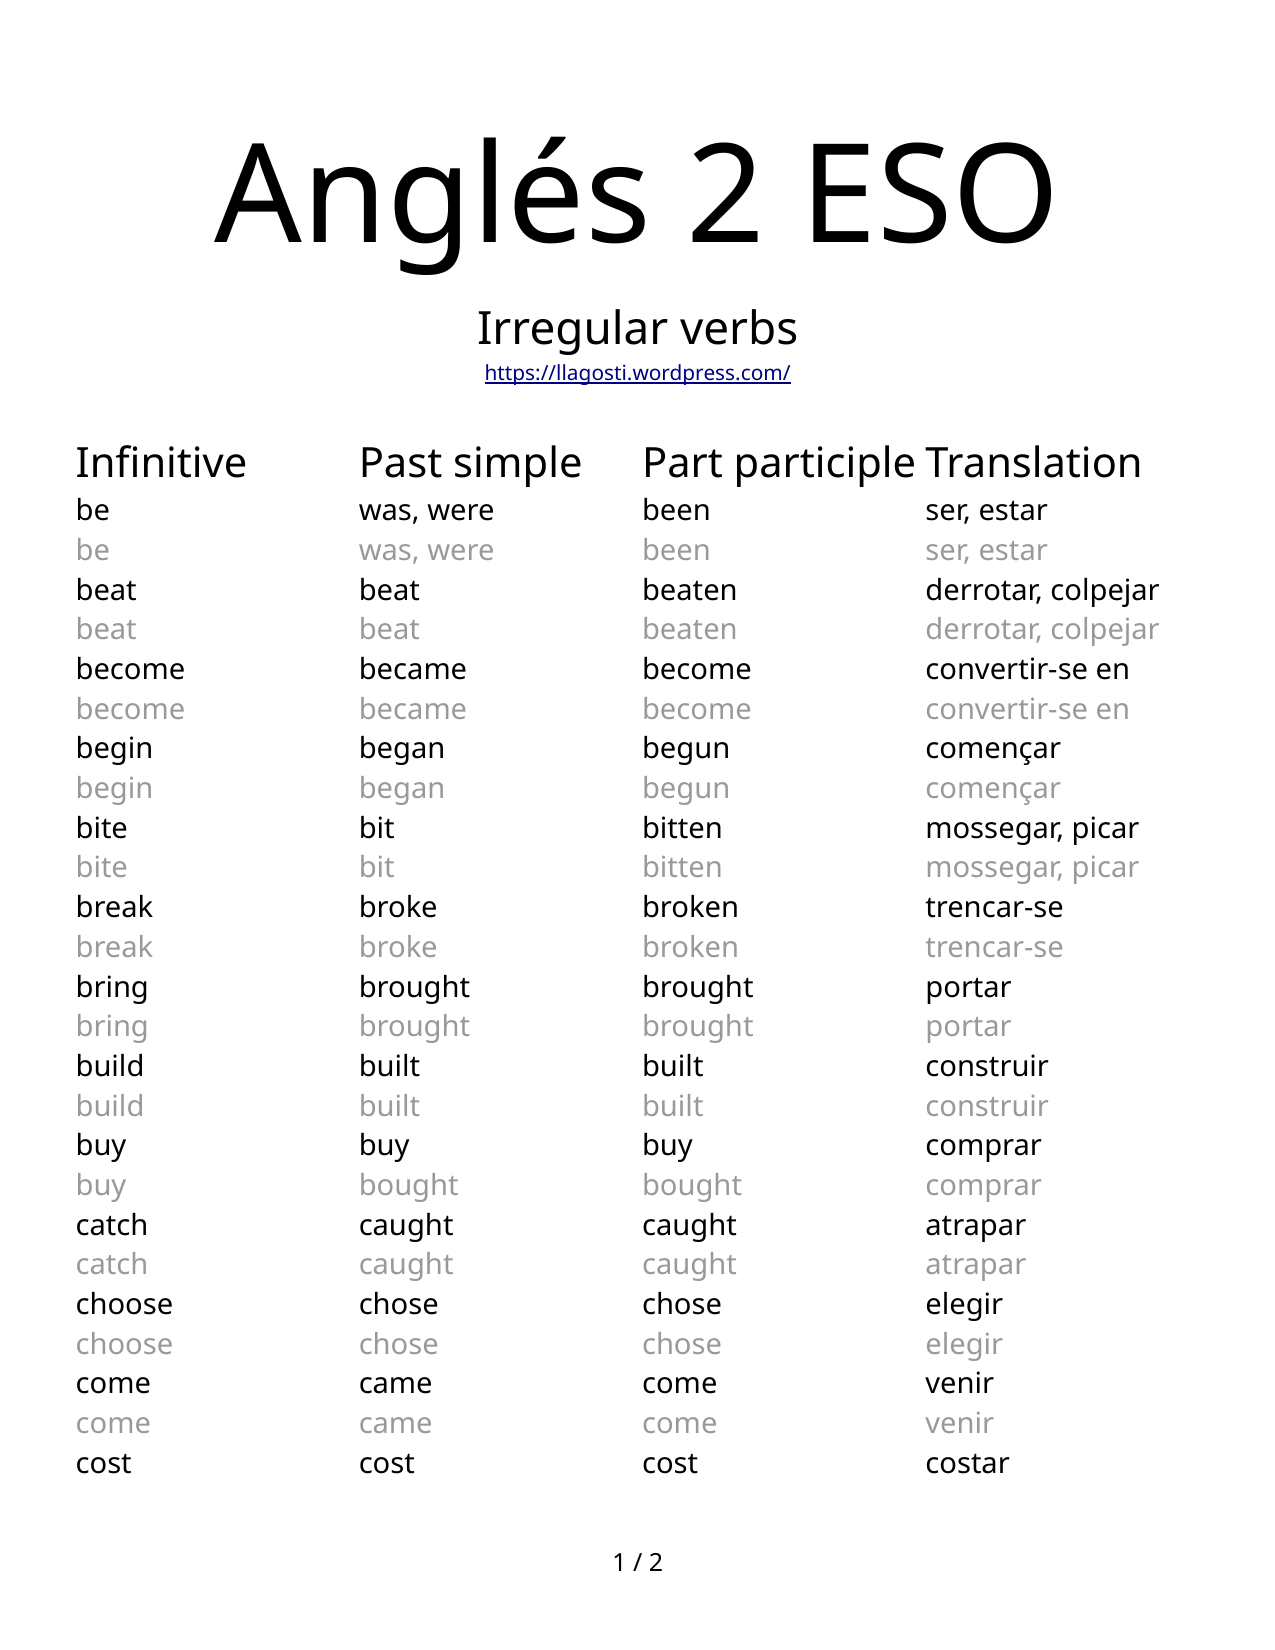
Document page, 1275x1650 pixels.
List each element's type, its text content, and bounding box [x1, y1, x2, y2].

table_header Infinitive [71, 433, 354, 489]
table_header bought [637, 1164, 921, 1204]
table_cell break [71, 926, 354, 966]
table_header built [637, 1085, 921, 1124]
table_header choose [71, 1283, 354, 1323]
table_cell beaten [637, 609, 921, 648]
table_cell beat [354, 609, 637, 648]
table_header cost [71, 1442, 354, 1482]
table_header built [637, 1045, 921, 1085]
table_header build [71, 1045, 354, 1085]
table_header build [71, 1085, 354, 1124]
table_header brought [637, 966, 921, 1006]
table_header choose [71, 1323, 354, 1363]
table_header catch [71, 1244, 354, 1283]
table_header Part participle [637, 433, 921, 489]
table_header venir [921, 1363, 1204, 1402]
table_cell derrotar, colpejar [921, 609, 1204, 648]
table_header mossegar, picar [921, 807, 1204, 847]
table_header beat [71, 569, 354, 609]
table_cell bring [71, 1006, 354, 1045]
table_cell become [71, 688, 354, 728]
table_header convertir-se en [921, 648, 1204, 688]
table_header broken [637, 886, 921, 926]
table_cell portar [921, 1006, 1204, 1045]
table_cell was, were [354, 490, 637, 529]
table_header Past simple [354, 433, 637, 489]
table_header come [637, 1403, 921, 1442]
table_header Translation [921, 433, 1204, 489]
text Irregular verbs [71, 296, 1204, 358]
table_header came [354, 1363, 637, 1402]
table_header begun [637, 728, 921, 767]
table_cell be [71, 490, 354, 529]
table_cell trencar-se [921, 926, 1204, 966]
table_header atrapar [921, 1204, 1204, 1244]
table_header chose [354, 1283, 637, 1323]
table_header break [71, 886, 354, 926]
table_cell been [637, 529, 921, 569]
table_cell convertir-se en [921, 688, 1204, 728]
table_cell brought [637, 1006, 921, 1045]
table_header venir [921, 1403, 1204, 1442]
table_header comprar [921, 1164, 1204, 1204]
table_header caught [637, 1204, 921, 1244]
table_cell bite [71, 847, 354, 886]
table_cell ser, estar [921, 490, 1204, 529]
table_header buy [354, 1125, 637, 1164]
table_header came [354, 1403, 637, 1442]
table_cell bit [354, 847, 637, 886]
table_cell begun [637, 768, 921, 807]
table_header bring [71, 966, 354, 1006]
table_cell become [637, 688, 921, 728]
table_header portar [921, 966, 1204, 1006]
table_header built [354, 1045, 637, 1085]
table_header buy [637, 1125, 921, 1164]
table_cell ser, estar [921, 529, 1204, 569]
table_header chose [354, 1323, 637, 1363]
table_cell beat [71, 609, 354, 648]
table_cell començar [921, 768, 1204, 807]
title Anglés 2 ESO [71, 96, 1204, 283]
table_header caught [354, 1244, 637, 1283]
table_header bit [354, 807, 637, 847]
table_header chose [637, 1323, 921, 1363]
table_header elegir [921, 1323, 1204, 1363]
table_header caught [637, 1244, 921, 1283]
table_header atrapar [921, 1244, 1204, 1283]
table_cell began [354, 768, 637, 807]
table_cell begin [71, 768, 354, 807]
table_header comprar [921, 1125, 1204, 1164]
table_cell broken [637, 926, 921, 966]
table_header brought [354, 966, 637, 1006]
table_cell mossegar, picar [921, 847, 1204, 886]
table_header become [71, 648, 354, 688]
table_header became [354, 648, 637, 688]
table_header beaten [637, 569, 921, 609]
table_header buy [71, 1164, 354, 1204]
text https://llagosti.wordpress.com/ [71, 358, 1204, 386]
table_header chose [637, 1283, 921, 1323]
table_cell be [71, 529, 354, 569]
table_header catch [71, 1204, 354, 1244]
table_cell been [637, 490, 921, 529]
table_header come [637, 1363, 921, 1402]
table_header elegir [921, 1283, 1204, 1323]
table_header costar [921, 1442, 1204, 1482]
table_cell bitten [637, 847, 921, 886]
table_header come [71, 1403, 354, 1442]
table_header began [354, 728, 637, 767]
table_cell was, were [354, 529, 637, 569]
table_header derrotar, colpejar [921, 569, 1204, 609]
table_header built [354, 1085, 637, 1124]
table_header construir [921, 1085, 1204, 1124]
table_header bitten [637, 807, 921, 847]
table_header buy [71, 1125, 354, 1164]
table_header become [637, 648, 921, 688]
table_cell broke [354, 926, 637, 966]
table_cell became [354, 688, 637, 728]
table_header cost [354, 1442, 637, 1482]
table_header bought [354, 1164, 637, 1204]
table_header beat [354, 569, 637, 609]
table_header broke [354, 886, 637, 926]
table_cell brought [354, 1006, 637, 1045]
table_header come [71, 1363, 354, 1402]
table_header trencar-se [921, 886, 1204, 926]
table_header construir [921, 1045, 1204, 1085]
table_header begin [71, 728, 354, 767]
table_header començar [921, 728, 1204, 767]
table_header cost [637, 1442, 921, 1482]
table_header bite [71, 807, 354, 847]
table_header caught [354, 1204, 637, 1244]
